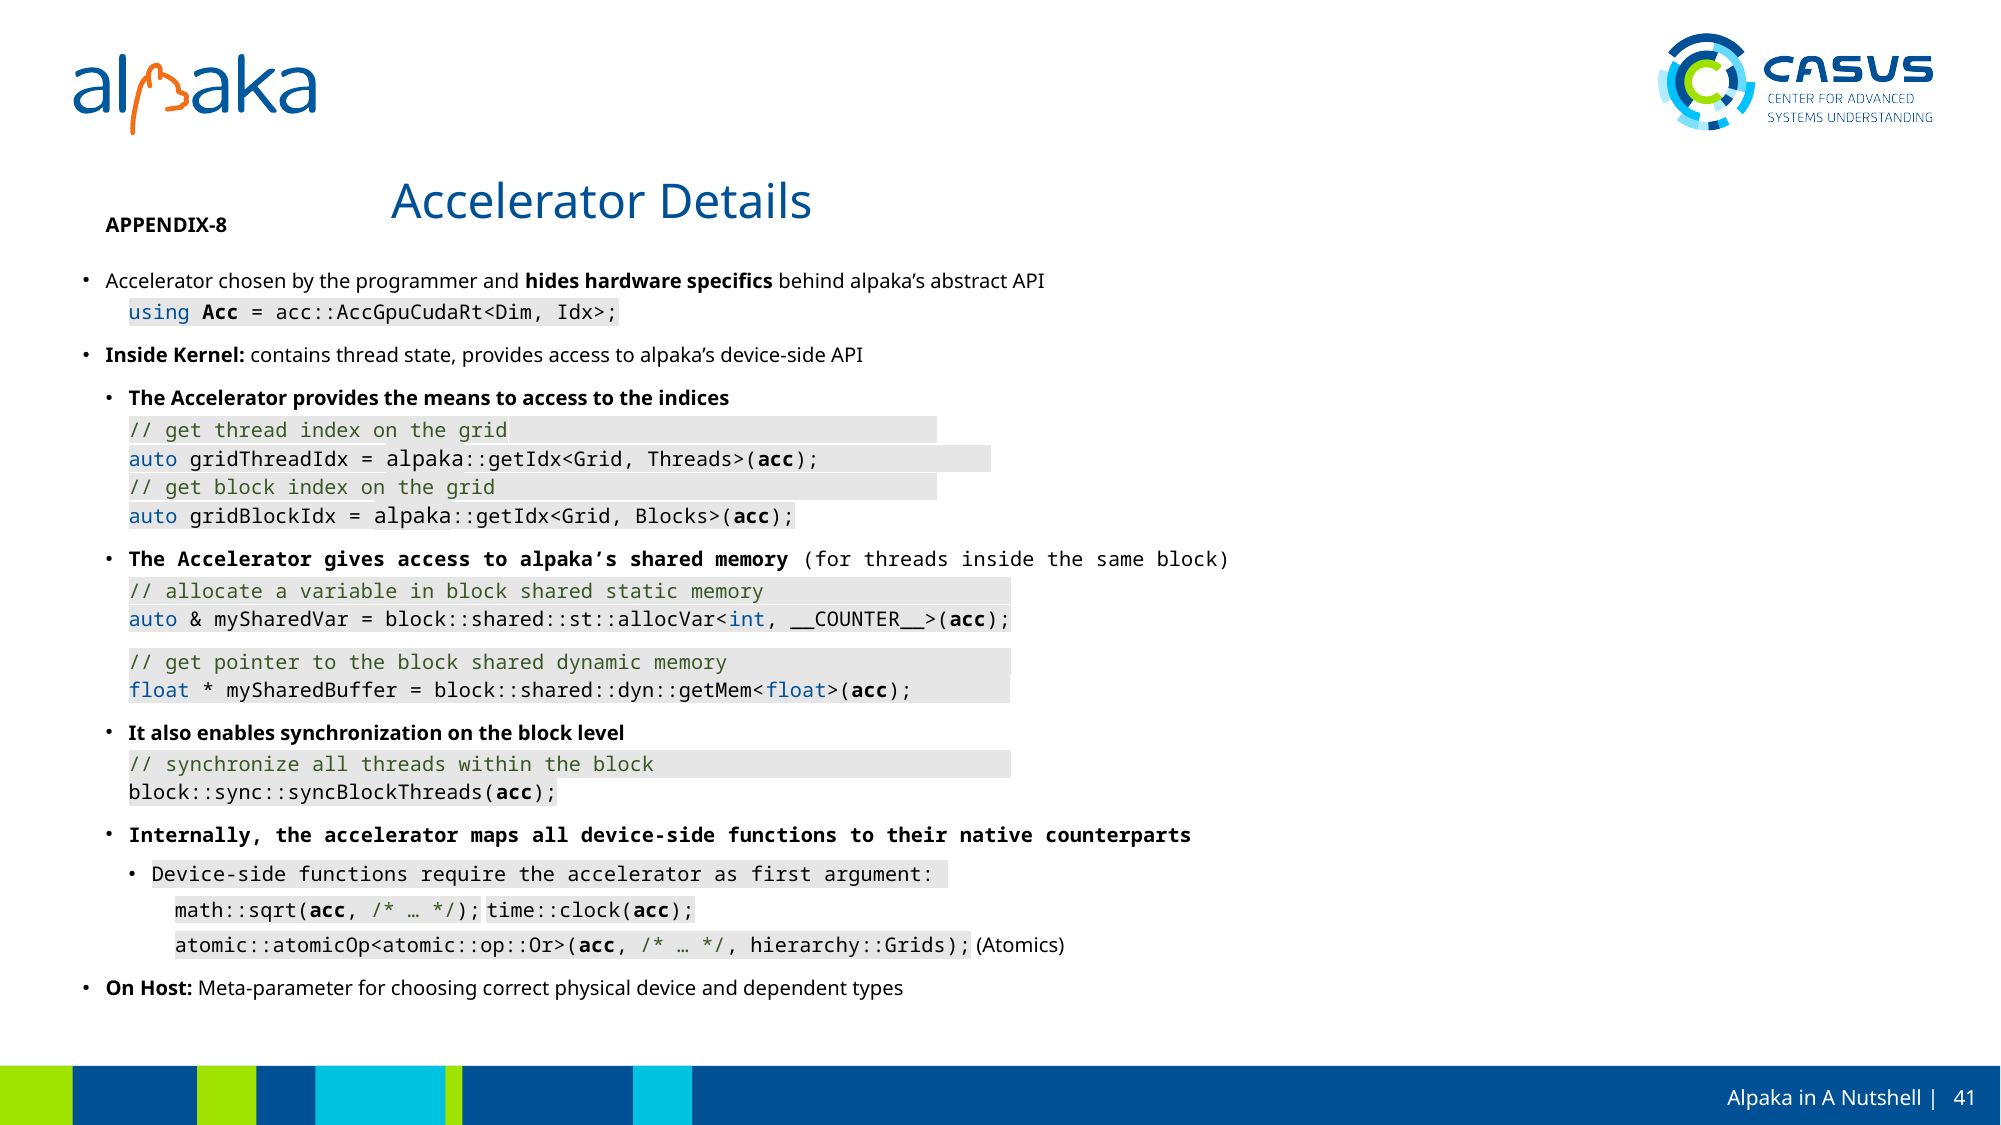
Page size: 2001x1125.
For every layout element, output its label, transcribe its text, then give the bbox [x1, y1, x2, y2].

title Accelerator Details [366, 141, 1050, 258]
picture [1658, 33, 1933, 131]
picture [72, 53, 317, 136]
list APPENDIX-8 Accelerator chosen by the programmer and hides hardware specifics behind alpaka’s abstract API using Acc = acc::AccGpuCudaRt<Dim, Idx>; Inside Kernel: contains thread state, provides access to alpaka’s device-side API The Accelerator provides the means to access to the indices // get thread index on the grid auto gridThreadIdx = alpaka::getIdx<Grid, Threads>(acc); // get block index on the grid auto gridBlockIdx = alpaka::getIdx<Grid, Blocks>(acc); The Accelerator gives access to alpaka’s shared memory (for threads inside the same block) // allocate a variable in block shared static memory auto & mySharedVar = block::shared::st::allocVar<int, __COUNTER__>(acc); // get pointer to the block shared dynamic memory float * mySharedBuffer = block::shared::dyn::getMem<float>(acc); It also enables synchronization on the block level // synchronize all threads within the block block::sync::syncBlockThreads(acc); Internally, the accelerator maps all device-side functions to their native counterparts Device-side functions require the accelerator as first argument: math::sqrt(acc, /* … */); time::clock(acc); atomic::atomicOp<atomic::op::Or>(acc, /* … */, hierarchy::Grids); (Atomics) On Host: Meta-parameter for choosing correct physical device and dependent types [82, 183, 1595, 1010]
